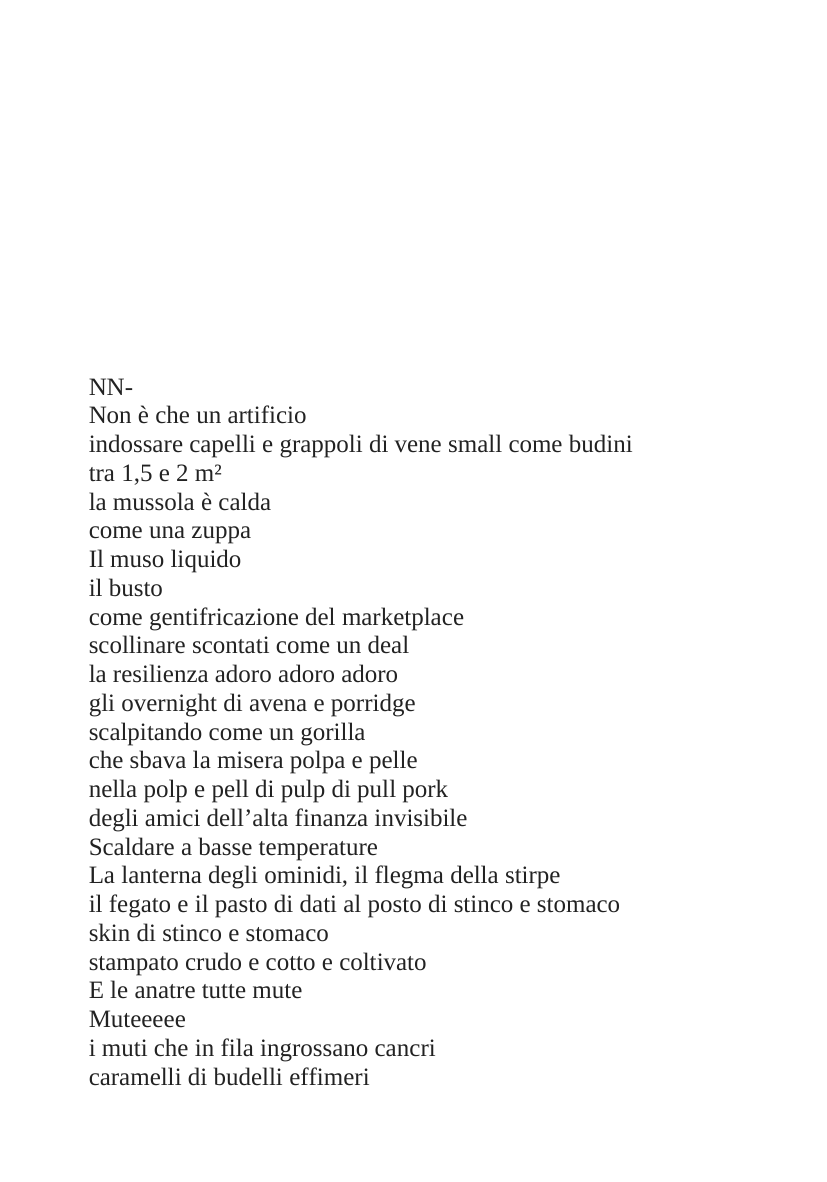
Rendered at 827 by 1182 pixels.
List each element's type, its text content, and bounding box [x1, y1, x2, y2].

text come gentifricazione del marketplace [88, 602, 738, 630]
text degli amici dell’alta finanza invisibile [88, 803, 738, 832]
text Non è che un artificio [88, 400, 738, 429]
text scollinare scontati come un deal [88, 630, 738, 659]
text scalpitando come un gorilla [88, 717, 738, 745]
text che sbava la misera polpa e pelle [88, 745, 738, 774]
text caramelli di budelli effimeri [88, 1062, 738, 1090]
text tra 1,5 e 2 m² [88, 458, 738, 487]
text la mussola è calda [88, 487, 738, 515]
text Il muso liquido [88, 544, 738, 573]
text il fegato e il pasto di dati al posto di stinco e stomaco [88, 889, 738, 918]
text La lanterna degli ominidi, il flegma della stirpe [88, 860, 738, 889]
text skin di stinco e stomaco [88, 918, 738, 947]
text nella polp e pell di pulp di pull pork [88, 774, 738, 803]
text Muteeeee [88, 1004, 738, 1033]
text E le anatre tutte mute [88, 975, 738, 1004]
text i muti che in fila ingrossano cancri [88, 1033, 738, 1062]
text la resilienza adoro adoro adoro [88, 659, 738, 688]
text come una zuppa [88, 515, 738, 544]
text gli overnight di avena e porridge [88, 688, 738, 717]
text Scaldare a basse temperature [88, 832, 738, 860]
text il busto [88, 573, 738, 602]
text indossare capelli e grappoli di vene small come budini [88, 429, 738, 458]
text NN- [88, 372, 738, 400]
text stampato crudo e cotto e coltivato [88, 947, 738, 975]
